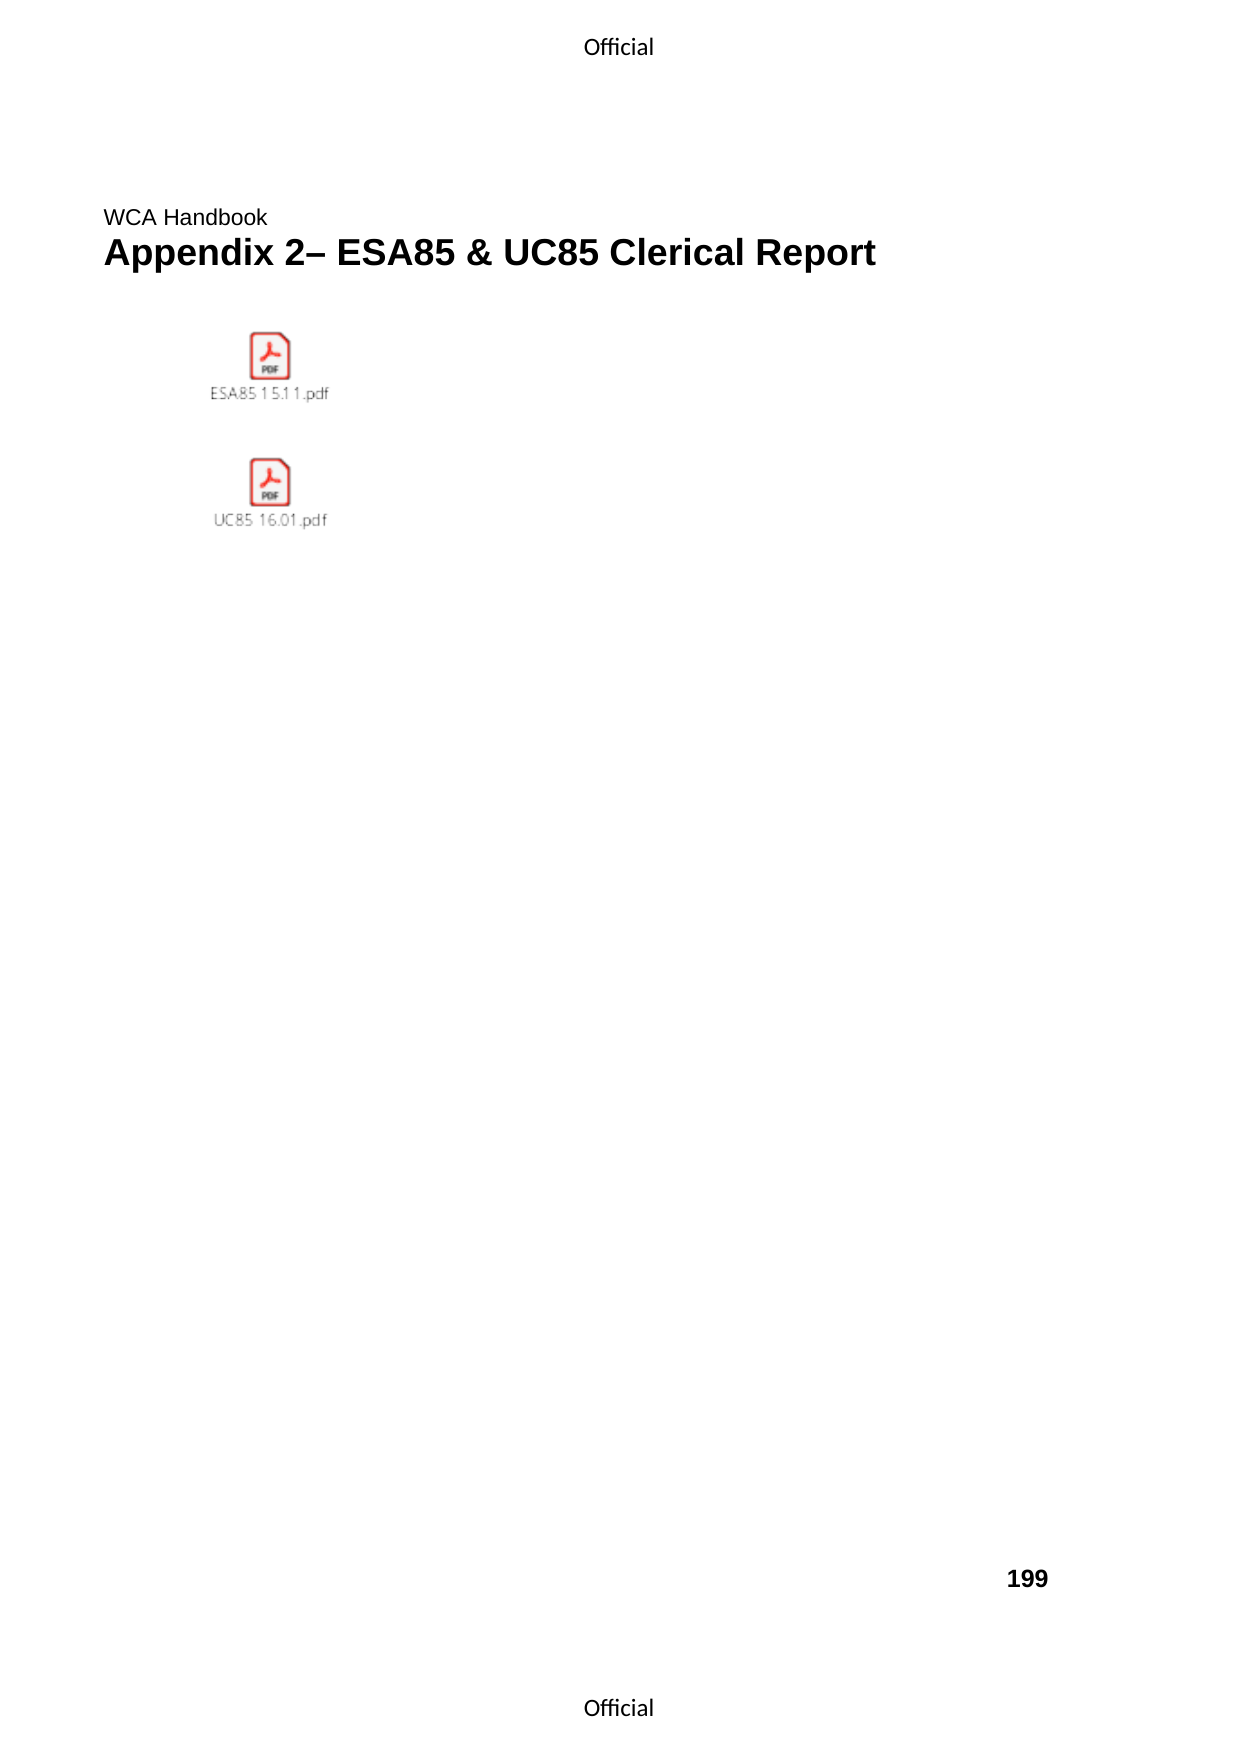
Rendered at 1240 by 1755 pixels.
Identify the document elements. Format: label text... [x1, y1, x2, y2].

subtitle Appendix 2– ESA85 & UC85 Clerical Report [103, 230, 1093, 277]
